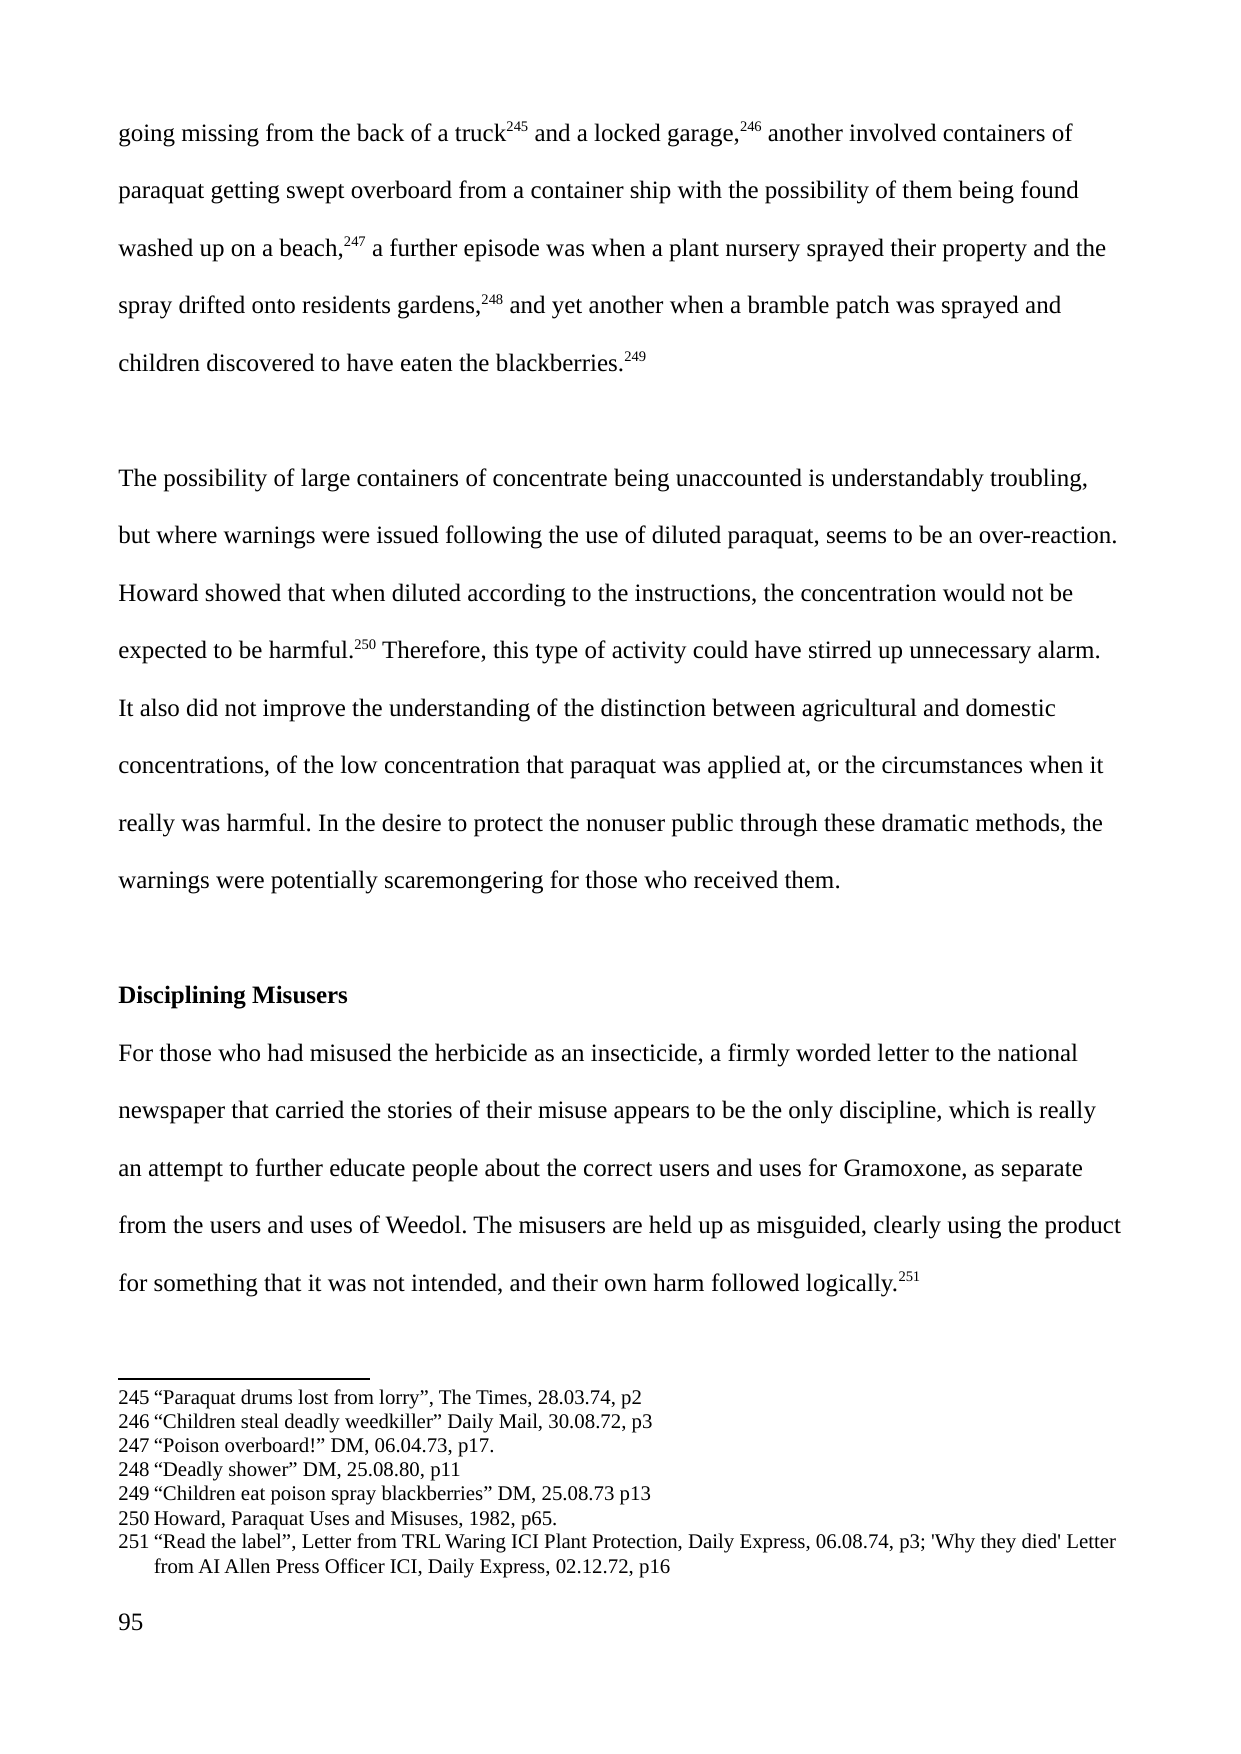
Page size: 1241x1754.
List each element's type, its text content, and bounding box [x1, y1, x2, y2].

text “Children eat poison spray blackberries” DM, 25.08.73 p13 [118, 1481, 1122, 1505]
text “Children steal deadly weedkiller” Daily Mail, 30.08.72, p3 [118, 1409, 1122, 1433]
text “Poison overboard!” DM, 06.04.73, p17. [118, 1433, 1122, 1457]
text “Paraquat drums lost from lorry”, The Times, 28.03.74, p2 [118, 1385, 1122, 1409]
text Disciplining Misusers [118, 981, 1122, 1009]
text “Deadly shower” DM, 25.08.80, p11 [118, 1457, 1122, 1481]
text going missing from the back of a truck and a locked garage, another involved containers of paraquat getting swept overboard from a container ship with the possibility of them being found washed up on a beach, a further episode was when a plant nursery sprayed their property and the spray drifted onto residents gardens, and yet another when a bramble patch was sprayed and children discovered to have eaten the blackberries. [118, 118, 1122, 377]
text Howard, Paraquat Uses and Misuses, 1982, p65. [118, 1505, 1122, 1529]
text For those who had misused the herbicide as an insecticide, a firmly worded letter to the national newspaper that carried the stories of their misuse appears to be the only discipline, which is really an attempt to further educate people about the correct users and uses for Gramoxone, as separate from the users and uses of Weedol. The misusers are held up as misguided, clearly using the product for something that it was not intended, and their own harm followed logically. [118, 1038, 1122, 1297]
text The possibility of large containers of concentrate being unaccounted is understandably troubling, but where warnings were issued following the use of diluted paraquat, seems to be an over-reaction. Howard showed that when diluted according to the instructions, the concentration would not be expected to be harmful. Therefore, this type of activity could have stirred up unnecessary alarm. It also did not improve the understanding of the distinction between agricultural and domestic concentrations, of the low concentration that paraquat was applied at, or the circumstances when it really was harmful. In the desire to protect the nonuser public through these dramatic methods, the warnings were potentially scaremongering for those who received them. [118, 463, 1122, 894]
text “Read the label”, Letter from TRL Waring ICI Plant Protection, Daily Express, 06.08.74, p3; 'Why they died' Letter from AI Allen Press Officer ICI, Daily Express, 02.12.72, p16 [118, 1529, 1122, 1578]
